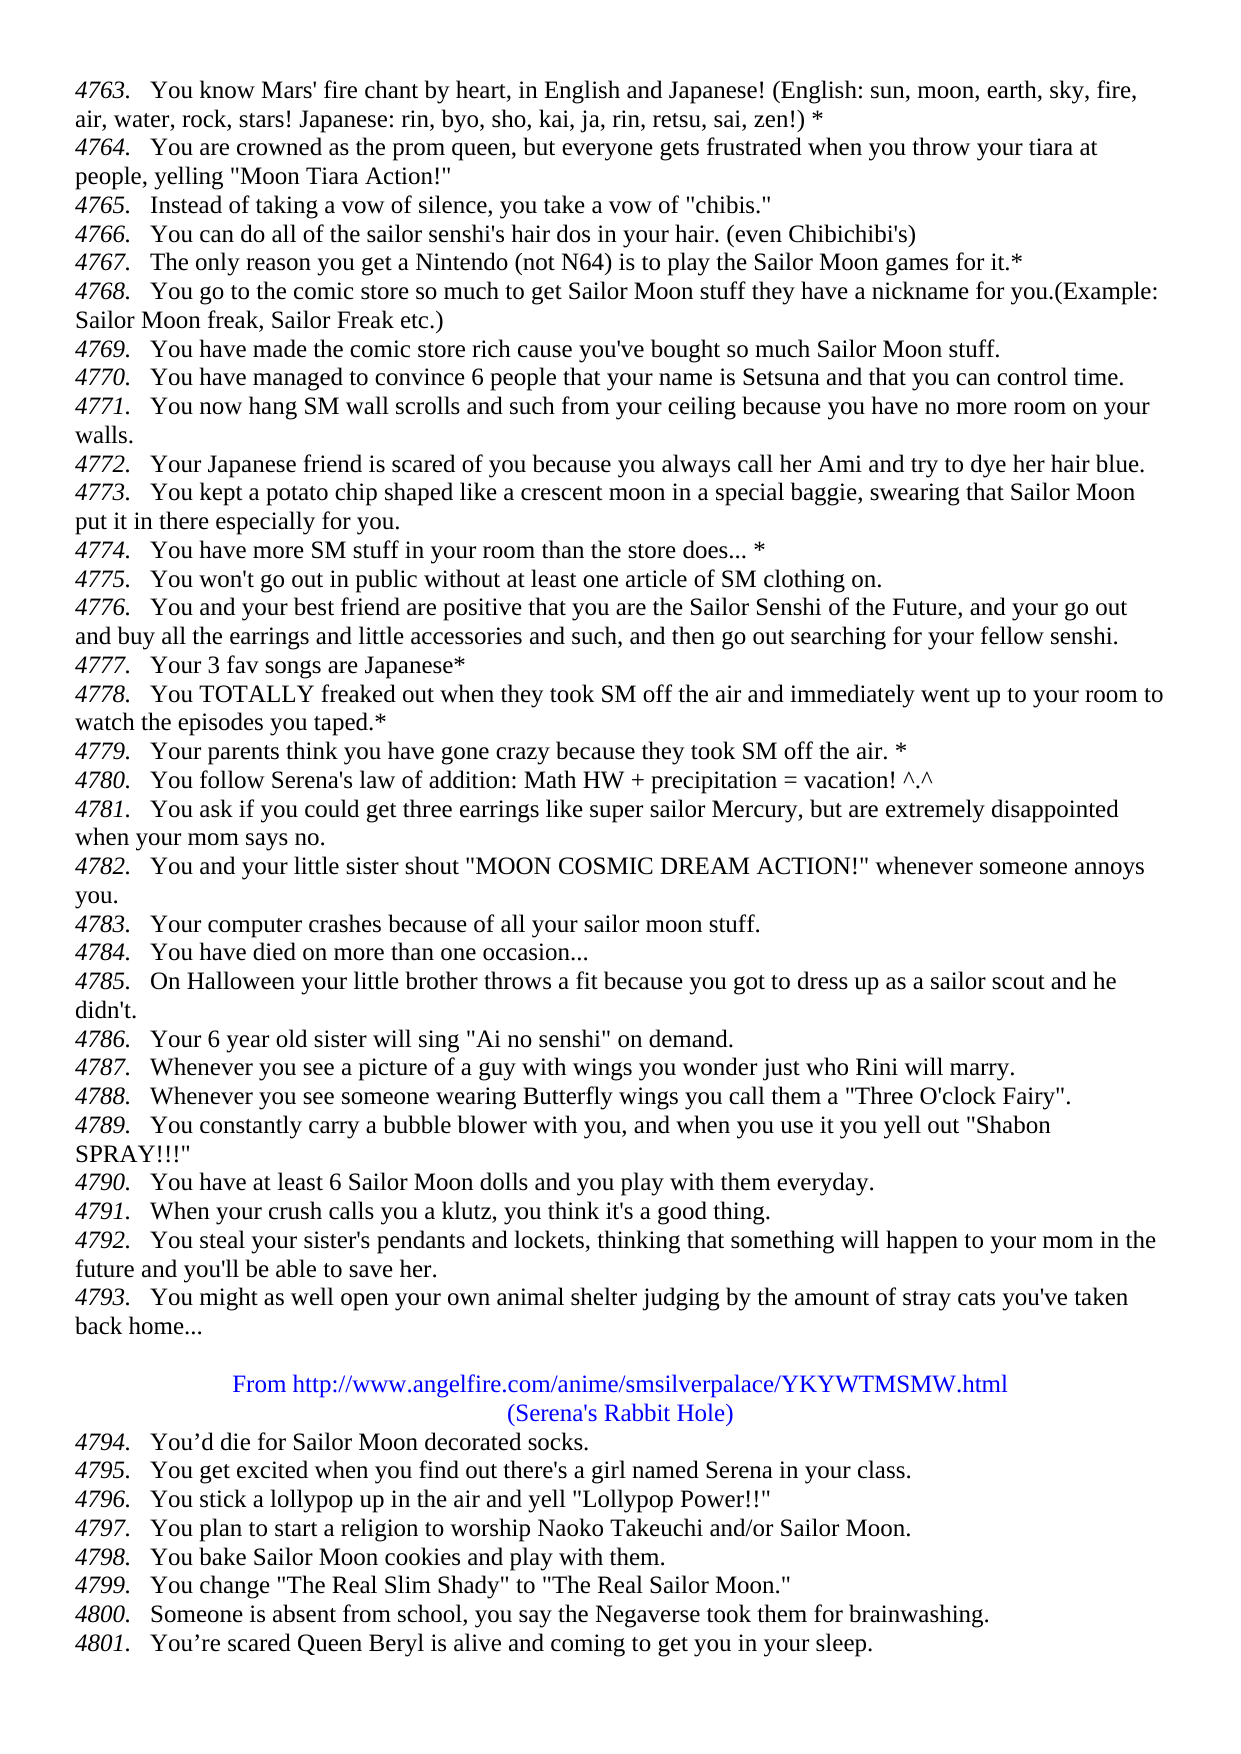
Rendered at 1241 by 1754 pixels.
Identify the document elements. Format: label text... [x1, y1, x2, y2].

list You can do all of the sailor senshi's hair dos in your hair. (even Chibichibi's) [75, 219, 1165, 247]
list Your computer crashes because of all your sailor moon stuff. [75, 909, 1165, 937]
list You constantly carry a bubble blower with you, and when you use it you yell out "Shabon SPRAY!!!" [75, 1110, 1165, 1167]
list You’d die for Sailor Moon decorated socks. [75, 1427, 1165, 1455]
list Your 3 fav songs are Japanese* [75, 650, 1165, 679]
list When your crush calls you a klutz, you think it's a good thing. [75, 1196, 1165, 1225]
list You have more SM stuff in your room than the store does... * [75, 535, 1165, 564]
list Whenever you see someone wearing Butterfly wings you call them a "Three O'clock Fairy". [75, 1081, 1165, 1110]
text (Serena's Rabbit Hole) [75, 1398, 1165, 1427]
list You stick a lollypop up in the air and yell "Lollypop Power!!" [75, 1484, 1165, 1513]
list Your Japanese friend is scared of you because you always call her Ami and try to dye her hair blue. [75, 449, 1165, 477]
list You have at least 6 Sailor Moon dolls and you play with them everyday. [75, 1167, 1165, 1196]
list You follow Serena's law of addition: Math HW + precipitation = vacation! ^.^ [75, 765, 1165, 794]
text From http://www.angelfire.com/anime/smsilverpalace/YKYWTMSMW.html [75, 1369, 1165, 1398]
list You now hang SM wall scrolls and such from your ceiling because you have no more room on your walls. [75, 391, 1165, 449]
list You won't go out in public without at least one article of SM clothing on. [75, 564, 1165, 592]
list You kept a potato chip shaped like a crescent moon in a special baggie, swearing that Sailor Moon put it in there especially for you. [75, 477, 1165, 535]
list You plan to start a religion to worship Naoko Takeuchi and/or Sailor Moon. [75, 1513, 1165, 1542]
list Your 6 year old sister will sing "Ai no senshi" on demand. [75, 1024, 1165, 1052]
list You TOTALLY freaked out when they took SM off the air and immediately went up to your room to watch the episodes you taped.* [75, 679, 1165, 736]
list Your parents think you have gone crazy because they took SM off the air. * [75, 736, 1165, 765]
list You go to the comic store so much to get Sailor Moon stuff they have a nickname for you.(Example: Sailor Moon freak, Sailor Freak etc.) [75, 276, 1165, 334]
list You have managed to convince 6 people that your name is Setsuna and that you can control time. [75, 362, 1165, 391]
list You get excited when you find out there's a girl named Serena in your class. [75, 1455, 1165, 1484]
list You might as well open your own animal shelter judging by the amount of stray cats you've taken back home... [75, 1282, 1165, 1340]
list On Halloween your little brother throws a fit because you got to dress up as a sailor scout and he didn't. [75, 966, 1165, 1024]
list You have died on more than one occasion... [75, 937, 1165, 966]
list You and your little sister shout "MOON COSMIC DREAM ACTION!" whenever someone annoys you. [75, 851, 1165, 909]
list Whenever you see a picture of a guy with wings you wonder just who Rini will marry. [75, 1052, 1165, 1081]
list Instead of taking a vow of silence, you take a vow of "chibis." [75, 190, 1165, 219]
list You have made the comic store rich cause you've bought so much Sailor Moon stuff. [75, 334, 1165, 362]
list You know Mars' fire chant by heart, in English and Japanese! (English: sun, moon, earth, sky, fire, air, water, rock, stars! Japanese: rin, byo, sho, kai, ja, rin, retsu, sai, zen!) * [75, 75, 1165, 132]
list You bake Sailor Moon cookies and play with them. [75, 1542, 1165, 1570]
list You are crowned as the prom queen, but everyone gets frustrated when you throw your tiara at people, yelling "Moon Tiara Action!" [75, 132, 1165, 190]
list Someone is absent from school, you say the Negaverse took them for brainwashing. [75, 1599, 1165, 1628]
list The only reason you get a Nintendo (not N64) is to play the Sailor Moon games for it.* [75, 247, 1165, 276]
list You’re scared Queen Beryl is alive and coming to get you in your sleep. [75, 1628, 1165, 1657]
list You steal your sister's pendants and lockets, thinking that something will happen to your mom in the future and you'll be able to save her. [75, 1225, 1165, 1282]
list You change "The Real Slim Shady" to "The Real Sailor Moon." [75, 1570, 1165, 1599]
list You ask if you could get three earrings like super sailor Mercury, but are extremely disappointed when your mom says no. [75, 794, 1165, 851]
list You and your best friend are positive that you are the Sailor Senshi of the Future, and your go out and buy all the earrings and little accessories and such, and then go out searching for your fellow senshi. [75, 592, 1165, 650]
